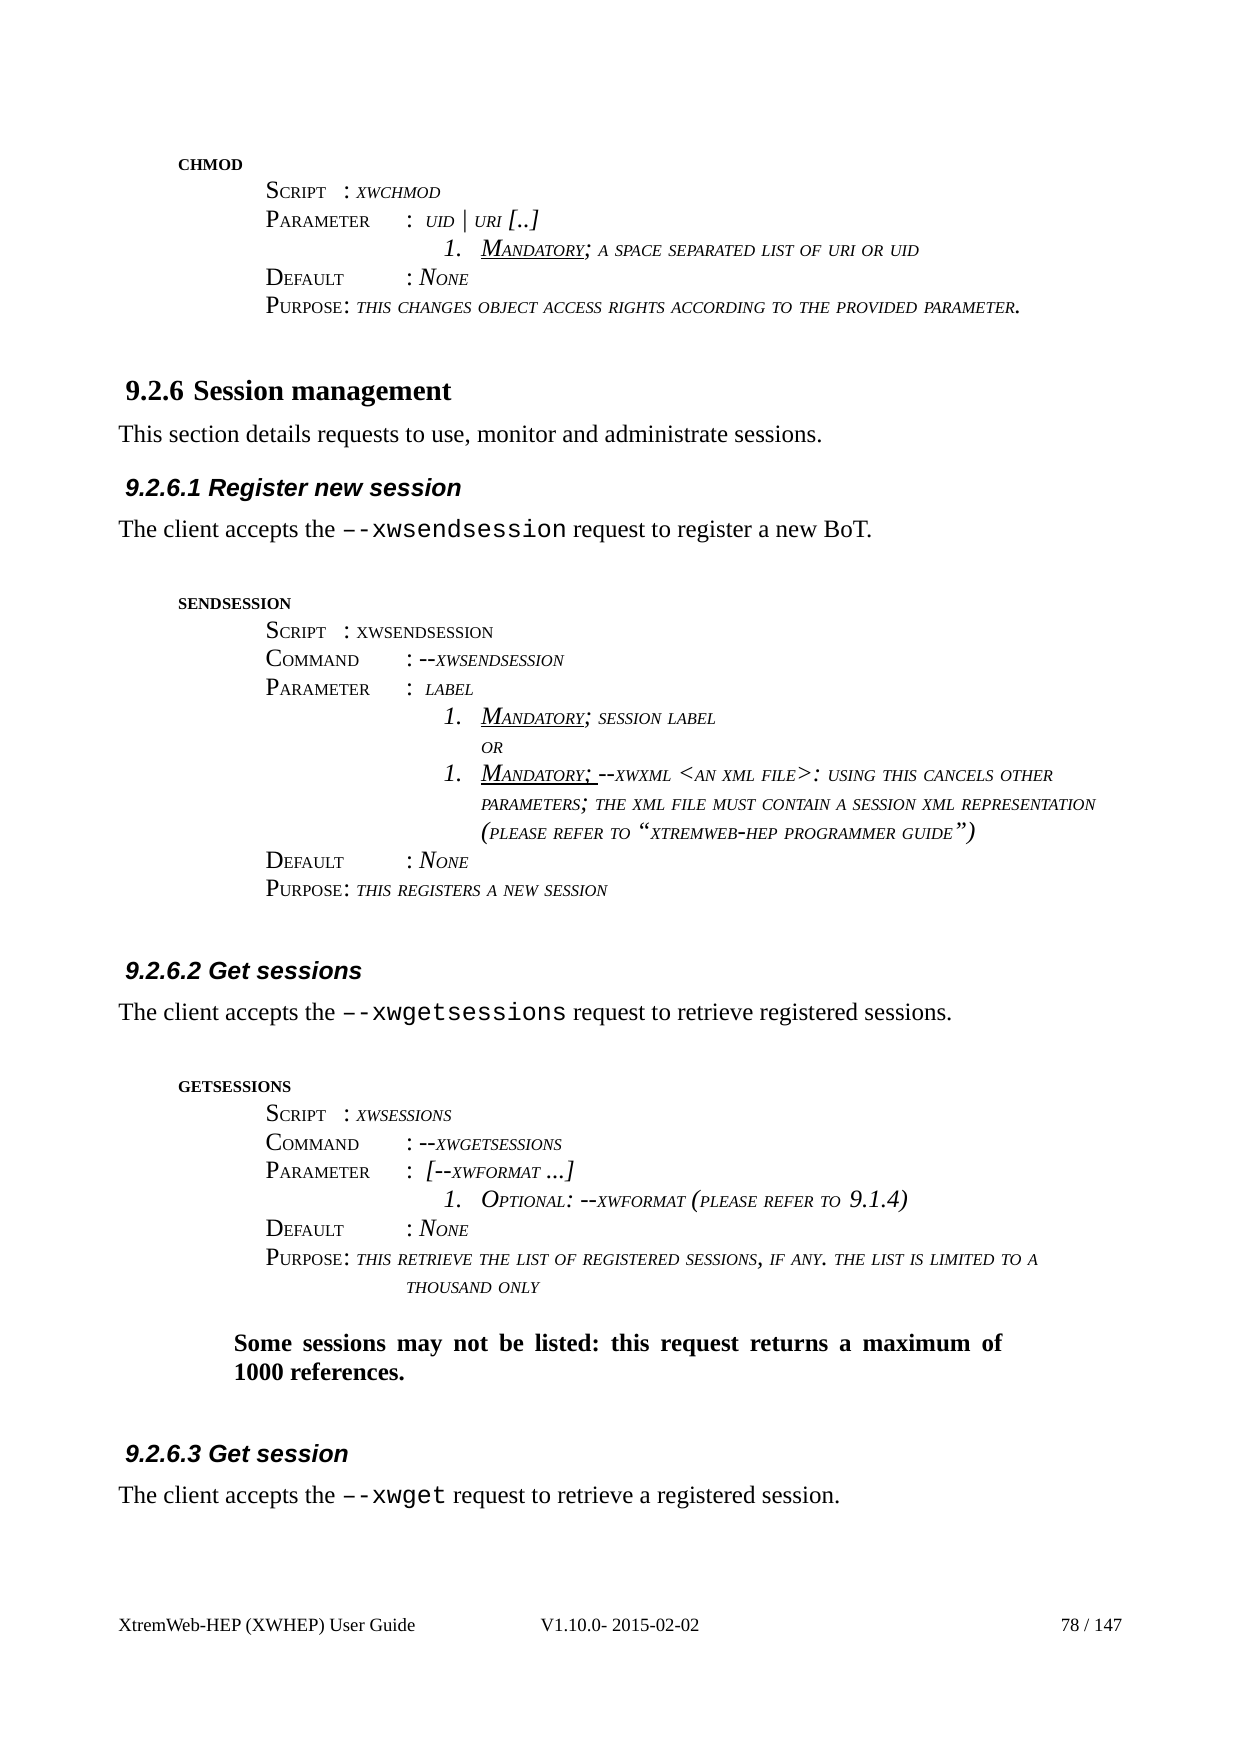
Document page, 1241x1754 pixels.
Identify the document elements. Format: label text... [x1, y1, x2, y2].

text Purpose : this changes object access rights according to the provided parameter. [265, 291, 1122, 319]
list or [443, 730, 1122, 758]
text Default : None [265, 1213, 1122, 1242]
list Mandatory; --xwxml <an xml file>: using this cancels other parameters; the xml file must contain a session xml representation (please refer to “xtremweb-hep programmer guide”) [443, 758, 1122, 845]
text Default : None [265, 262, 1122, 291]
text Script : xwchmod [265, 176, 1122, 204]
text Purpose : this registers a new session [265, 873, 1122, 902]
subtitle Get sessions [118, 956, 1122, 984]
subtitle Session management [118, 373, 1122, 407]
text Script : xwsendsession [265, 615, 1122, 643]
text This section details requests to use, monitor and administrate sessions. [118, 419, 1122, 448]
text sendsession [178, 586, 1122, 615]
list Mandatory; a space separated list of uri or uid [443, 233, 1122, 262]
text Parameter : uid | uri [..] [265, 204, 1122, 233]
text chmod [178, 147, 1122, 176]
text getsessions [178, 1069, 1122, 1098]
text Parameter : label [265, 672, 1122, 701]
text Parameter : [--xwformat ...] [265, 1155, 1122, 1184]
text Default : None [265, 845, 1122, 873]
text The client accepts the –-xwgetsessions request to retrieve registered sessions. [118, 997, 1122, 1028]
text Command : --xwsendsession [265, 643, 1122, 672]
subtitle Get session [118, 1439, 1122, 1468]
text Script : xwsessions [265, 1098, 1122, 1127]
text Some sessions may not be listed: this request returns a maximum of 1000 references. [233, 1328, 1004, 1385]
list Optional: --xwformat (please refer to 9.1.4) [443, 1184, 1122, 1213]
text Purpose : this retrieve the list of registered sessions, if any. the list is limited to a thousand only [265, 1242, 1122, 1299]
list Mandatory; session label [443, 701, 1122, 730]
text The client accepts the –-xwsendsession request to register a new BoT. [118, 514, 1122, 545]
text Command : --xwgetsessions [265, 1127, 1122, 1155]
subtitle Register new session [118, 473, 1122, 501]
text The client accepts the –-xwget request to retrieve a registered session. [118, 1480, 1122, 1511]
